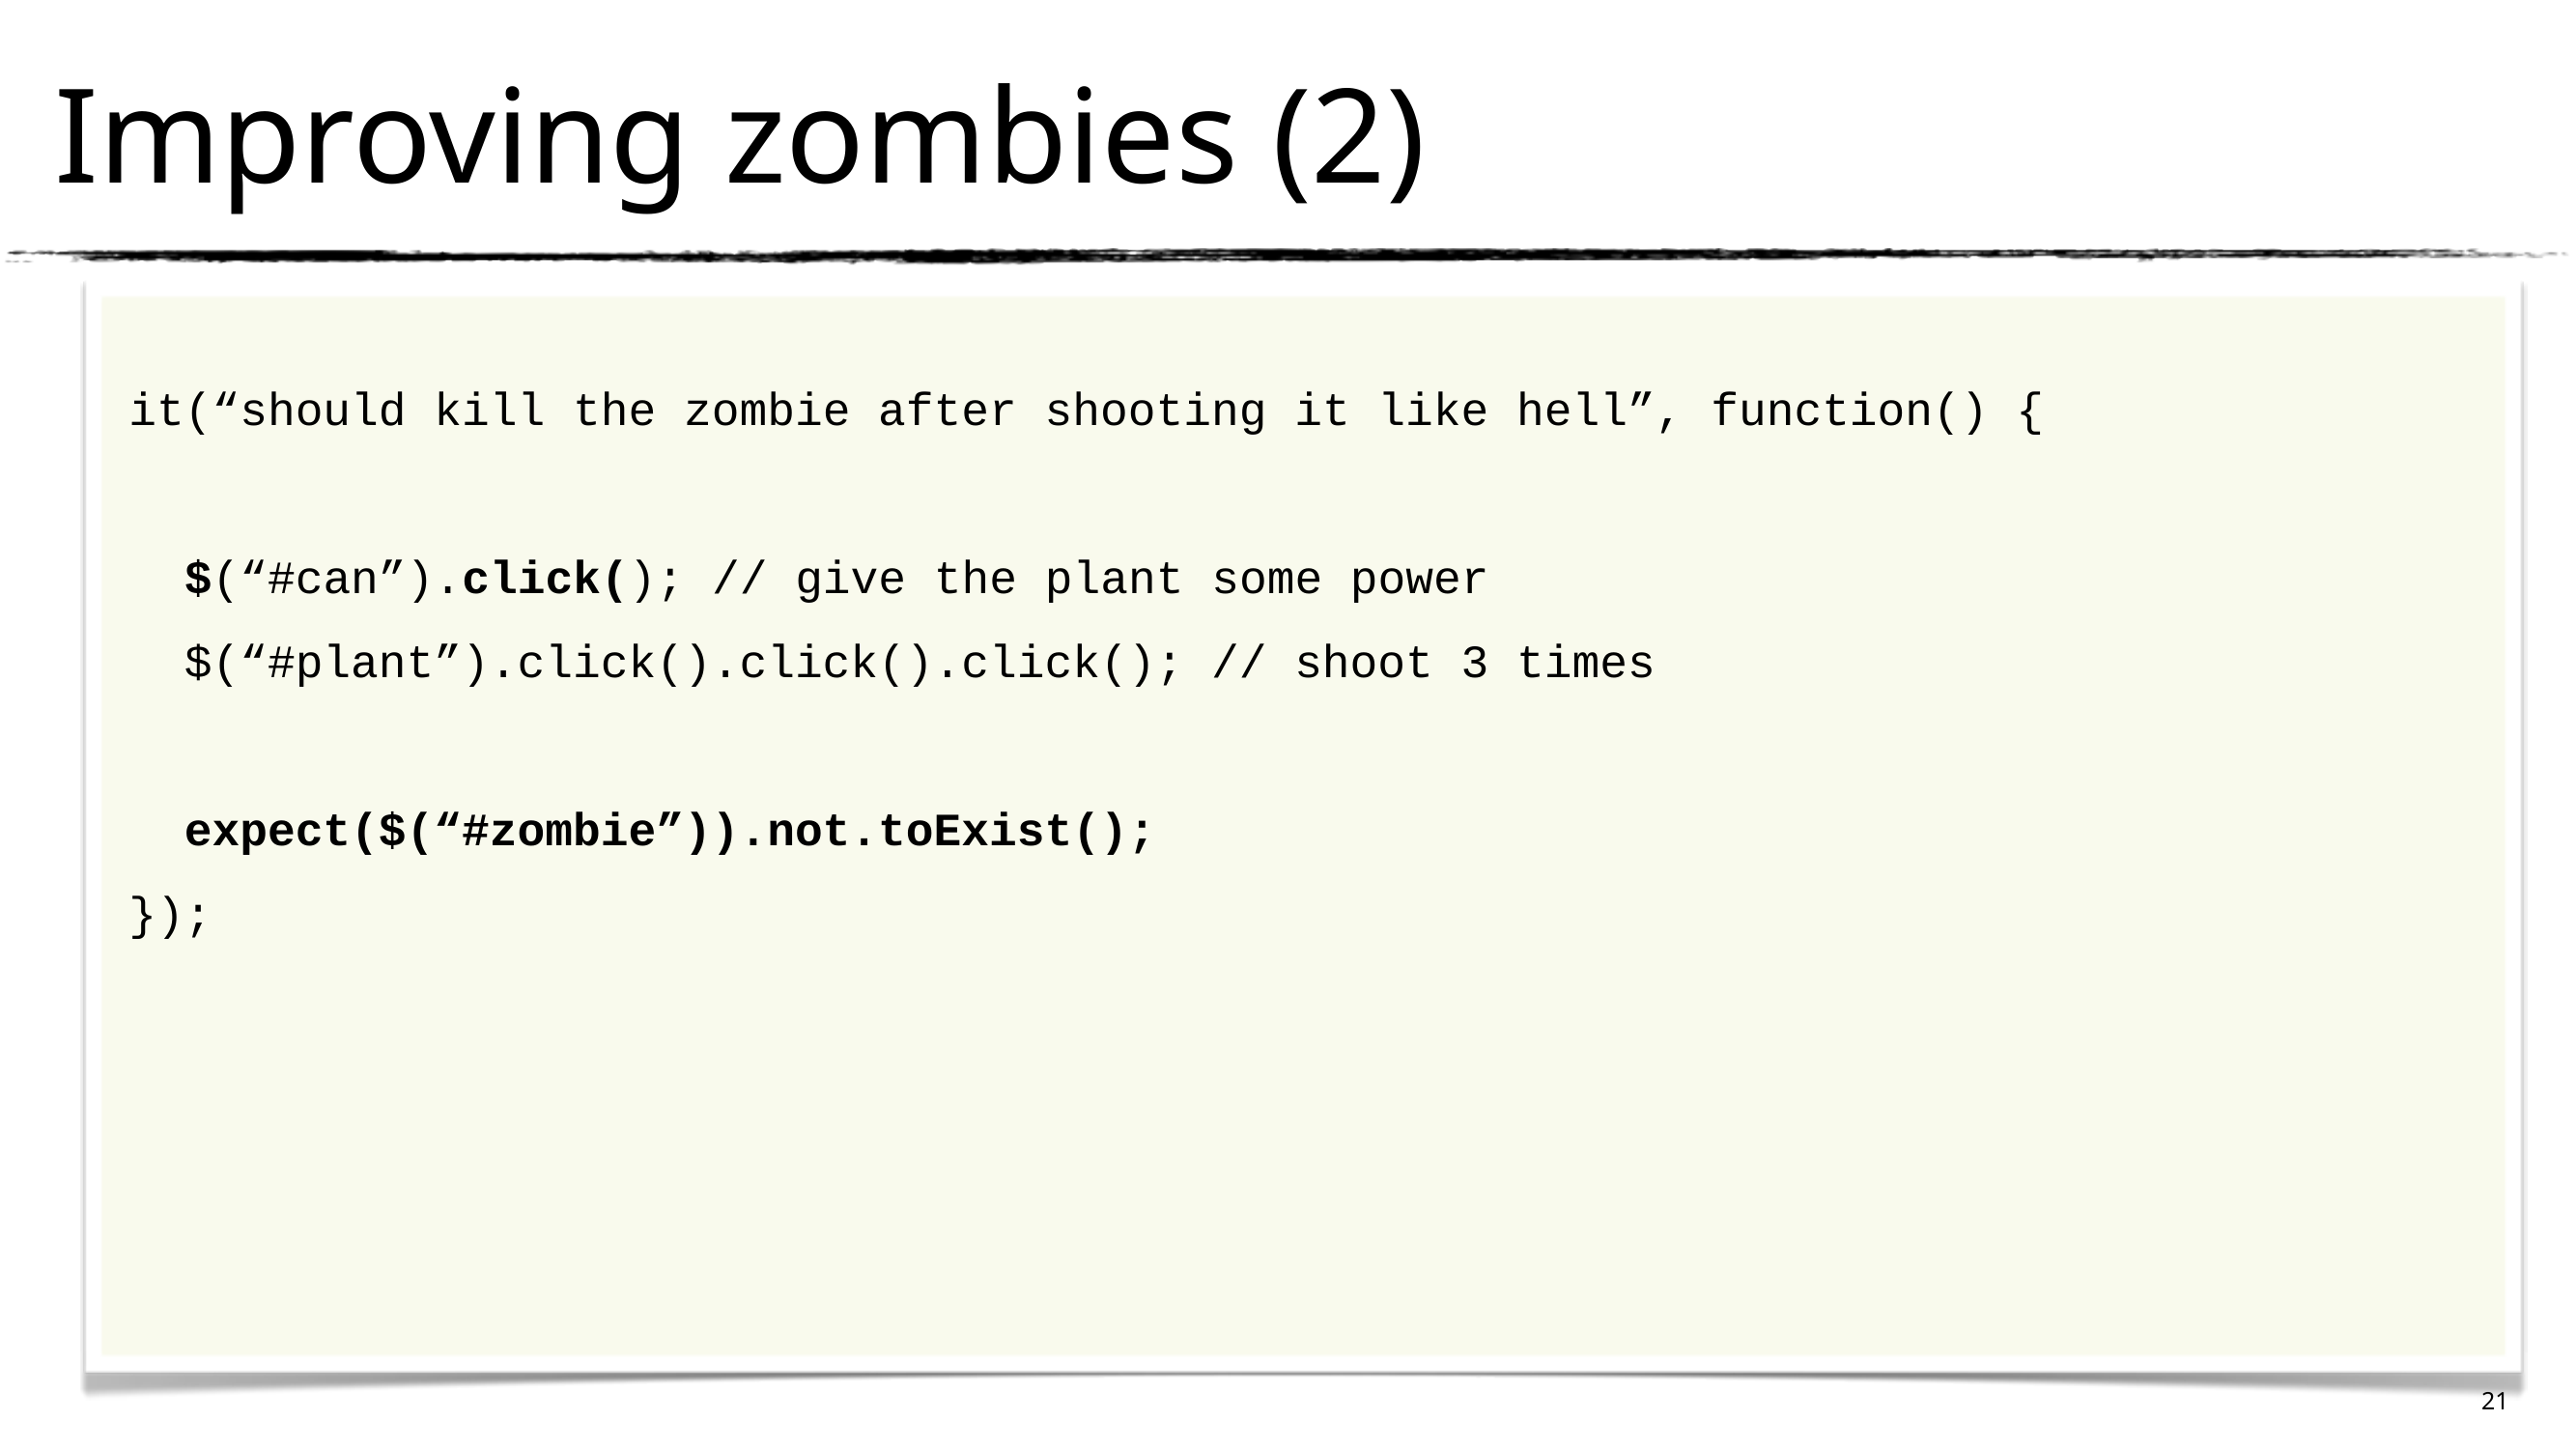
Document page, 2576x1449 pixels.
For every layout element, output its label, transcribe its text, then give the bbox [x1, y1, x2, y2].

text_box [2474, 1378, 2517, 1423]
list it(“should kill the zombie after shooting it like hell”, function() { $(“#can”).click(); // give the plant some power $(“#plant”).click().click().click(); // shoot 3 times expect($(“#zombie”)).not.toExist(); }); [128, 295, 2507, 1333]
title Improving zombies (2) [45, 12, 2528, 250]
picture [80, 280, 2528, 1401]
picture [0, 248, 2576, 268]
